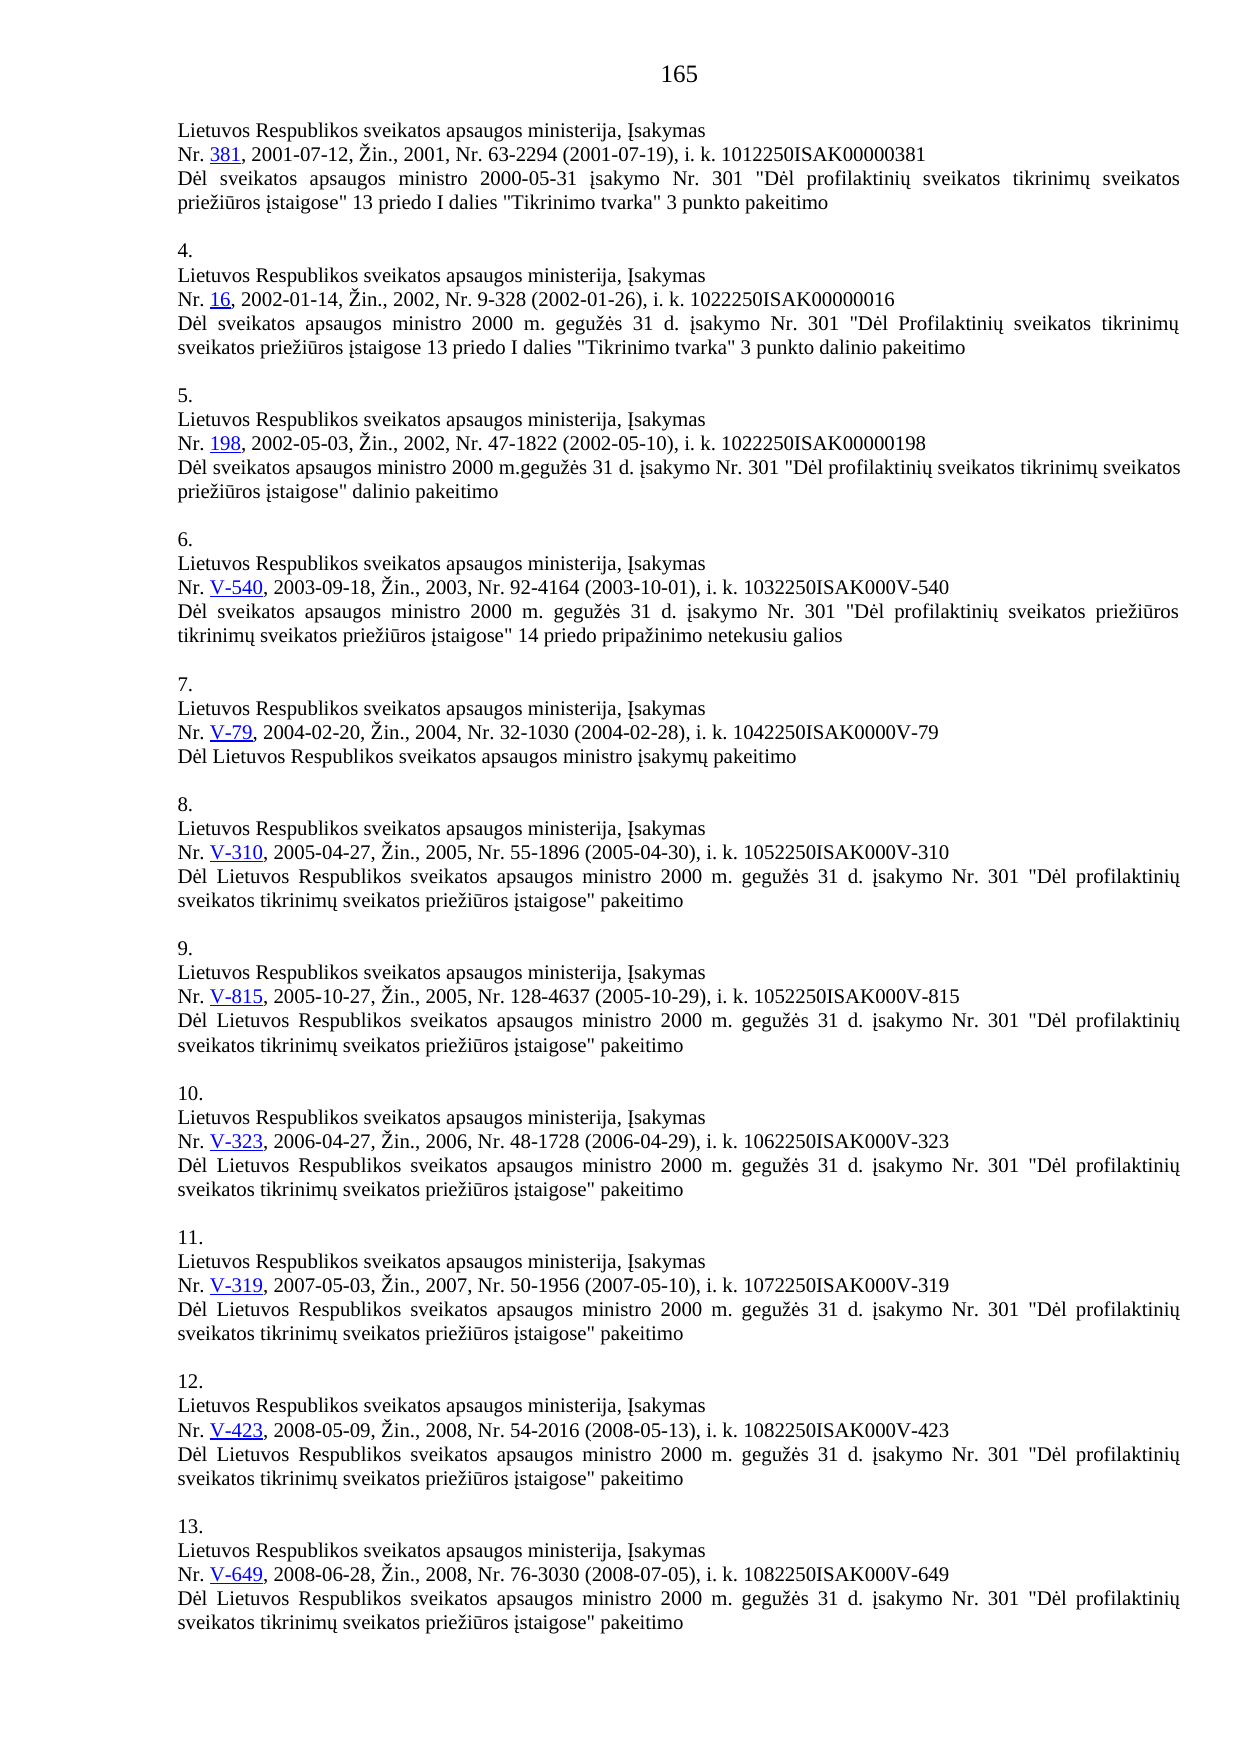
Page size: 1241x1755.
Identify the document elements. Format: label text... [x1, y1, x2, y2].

text Dėl Lietuvos Respublikos sveikatos apsaugos ministro 2000 m. gegužės 31 d. įsakymo Nr. 301 "Dėl profilaktinių sveikatos tikrinimų sveikatos priežiūros įstaigose" pakeitimo [177, 1297, 1181, 1345]
text Lietuvos Respublikos sveikatos apsaugos ministerija, Įsakymas [177, 1249, 1181, 1273]
text Nr. V-319, 2007-05-03, Žin., 2007, Nr. 50-1956 (2007-05-10), i. k. 1072250ISAK000V-319 [177, 1273, 1181, 1297]
text Lietuvos Respublikos sveikatos apsaugos ministerija, Įsakymas [177, 696, 1181, 720]
text 11. [177, 1225, 1181, 1249]
text Nr. V-423, 2008-05-09, Žin., 2008, Nr. 54-2016 (2008-05-13), i. k. 1082250ISAK000V-423 [177, 1417, 1181, 1442]
text Nr. 381, 2001-07-12, Žin., 2001, Nr. 63-2294 (2001-07-19), i. k. 1012250ISAK00000381 [177, 142, 1181, 166]
text 7. [177, 672, 1181, 696]
text 6. [177, 527, 1181, 551]
text Dėl Lietuvos Respublikos sveikatos apsaugos ministro 2000 m. gegužės 31 d. įsakymo Nr. 301 "Dėl profilaktinių sveikatos tikrinimų sveikatos priežiūros įstaigose" pakeitimo [177, 1008, 1181, 1057]
text Lietuvos Respublikos sveikatos apsaugos ministerija, Įsakymas [177, 960, 1181, 984]
text 4. [177, 238, 1181, 262]
text Lietuvos Respublikos sveikatos apsaugos ministerija, Įsakymas [177, 118, 1181, 142]
text 13. [177, 1514, 1181, 1538]
text Lietuvos Respublikos sveikatos apsaugos ministerija, Įsakymas [177, 816, 1181, 840]
text Lietuvos Respublikos sveikatos apsaugos ministerija, Įsakymas [177, 262, 1181, 287]
text Dėl Lietuvos Respublikos sveikatos apsaugos ministro 2000 m. gegužės 31 d. įsakymo Nr. 301 "Dėl profilaktinių sveikatos tikrinimų sveikatos priežiūros įstaigose" pakeitimo [177, 1442, 1181, 1490]
text Dėl Lietuvos Respublikos sveikatos apsaugos ministro 2000 m. gegužės 31 d. įsakymo Nr. 301 "Dėl profilaktinių sveikatos tikrinimų sveikatos priežiūros įstaigose" pakeitimo [177, 1586, 1181, 1634]
text Lietuvos Respublikos sveikatos apsaugos ministerija, Įsakymas [177, 1105, 1181, 1129]
text Nr. 16, 2002-01-14, Žin., 2002, Nr. 9-328 (2002-01-26), i. k. 1022250ISAK00000016 [177, 287, 1181, 311]
text Nr. 198, 2002-05-03, Žin., 2002, Nr. 47-1822 (2002-05-10), i. k. 1022250ISAK00000198 [177, 431, 1181, 455]
text Dėl sveikatos apsaugos ministro 2000 m. gegužės 31 d. įsakymo Nr. 301 "Dėl profilaktinių sveikatos priežiūros tikrinimų sveikatos priežiūros įstaigose" 14 priedo pripažinimo netekusiu galios [177, 599, 1181, 647]
text 8. [177, 792, 1181, 816]
text 10. [177, 1081, 1181, 1105]
text Dėl sveikatos apsaugos ministro 2000 m. gegužės 31 d. įsakymo Nr. 301 "Dėl Profilaktinių sveikatos tikrinimų sveikatos priežiūros įstaigose 13 priedo I dalies "Tikrinimo tvarka" 3 punkto dalinio pakeitimo [177, 311, 1181, 359]
text Dėl Lietuvos Respublikos sveikatos apsaugos ministro 2000 m. gegužės 31 d. įsakymo Nr. 301 "Dėl profilaktinių sveikatos tikrinimų sveikatos priežiūros įstaigose" pakeitimo [177, 864, 1181, 912]
text Nr. V-540, 2003-09-18, Žin., 2003, Nr. 92-4164 (2003-10-01), i. k. 1032250ISAK000V-540 [177, 575, 1181, 599]
text Nr. V-323, 2006-04-27, Žin., 2006, Nr. 48-1728 (2006-04-29), i. k. 1062250ISAK000V-323 [177, 1129, 1181, 1153]
text Lietuvos Respublikos sveikatos apsaugos ministerija, Įsakymas [177, 551, 1181, 575]
text Nr. V-815, 2005-10-27, Žin., 2005, Nr. 128-4637 (2005-10-29), i. k. 1052250ISAK000V-815 [177, 984, 1181, 1008]
text Dėl Lietuvos Respublikos sveikatos apsaugos ministro įsakymų pakeitimo [177, 744, 1181, 768]
text Nr. V-79, 2004-02-20, Žin., 2004, Nr. 32-1030 (2004-02-28), i. k. 1042250ISAK0000V-79 [177, 720, 1181, 744]
text Nr. V-649, 2008-06-28, Žin., 2008, Nr. 76-3030 (2008-07-05), i. k. 1082250ISAK000V-649 [177, 1562, 1181, 1586]
text 9. [177, 936, 1181, 960]
text Lietuvos Respublikos sveikatos apsaugos ministerija, Įsakymas [177, 407, 1181, 431]
text Lietuvos Respublikos sveikatos apsaugos ministerija, Įsakymas [177, 1538, 1181, 1562]
text Lietuvos Respublikos sveikatos apsaugos ministerija, Įsakymas [177, 1393, 1181, 1417]
text Dėl sveikatos apsaugos ministro 2000 m.gegužės 31 d. įsakymo Nr. 301 "Dėl profilaktinių sveikatos tikrinimų sveikatos priežiūros įstaigose" dalinio pakeitimo [177, 455, 1181, 503]
text Nr. V-310, 2005-04-27, Žin., 2005, Nr. 55-1896 (2005-04-30), i. k. 1052250ISAK000V-310 [177, 840, 1181, 864]
text 12. [177, 1369, 1181, 1393]
text 5. [177, 383, 1181, 407]
text Dėl sveikatos apsaugos ministro 2000-05-31 įsakymo Nr. 301 "Dėl profilaktinių sveikatos tikrinimų sveikatos priežiūros įstaigose" 13 priedo I dalies "Tikrinimo tvarka" 3 punkto pakeitimo [177, 166, 1181, 214]
text Dėl Lietuvos Respublikos sveikatos apsaugos ministro 2000 m. gegužės 31 d. įsakymo Nr. 301 "Dėl profilaktinių sveikatos tikrinimų sveikatos priežiūros įstaigose" pakeitimo [177, 1153, 1181, 1201]
